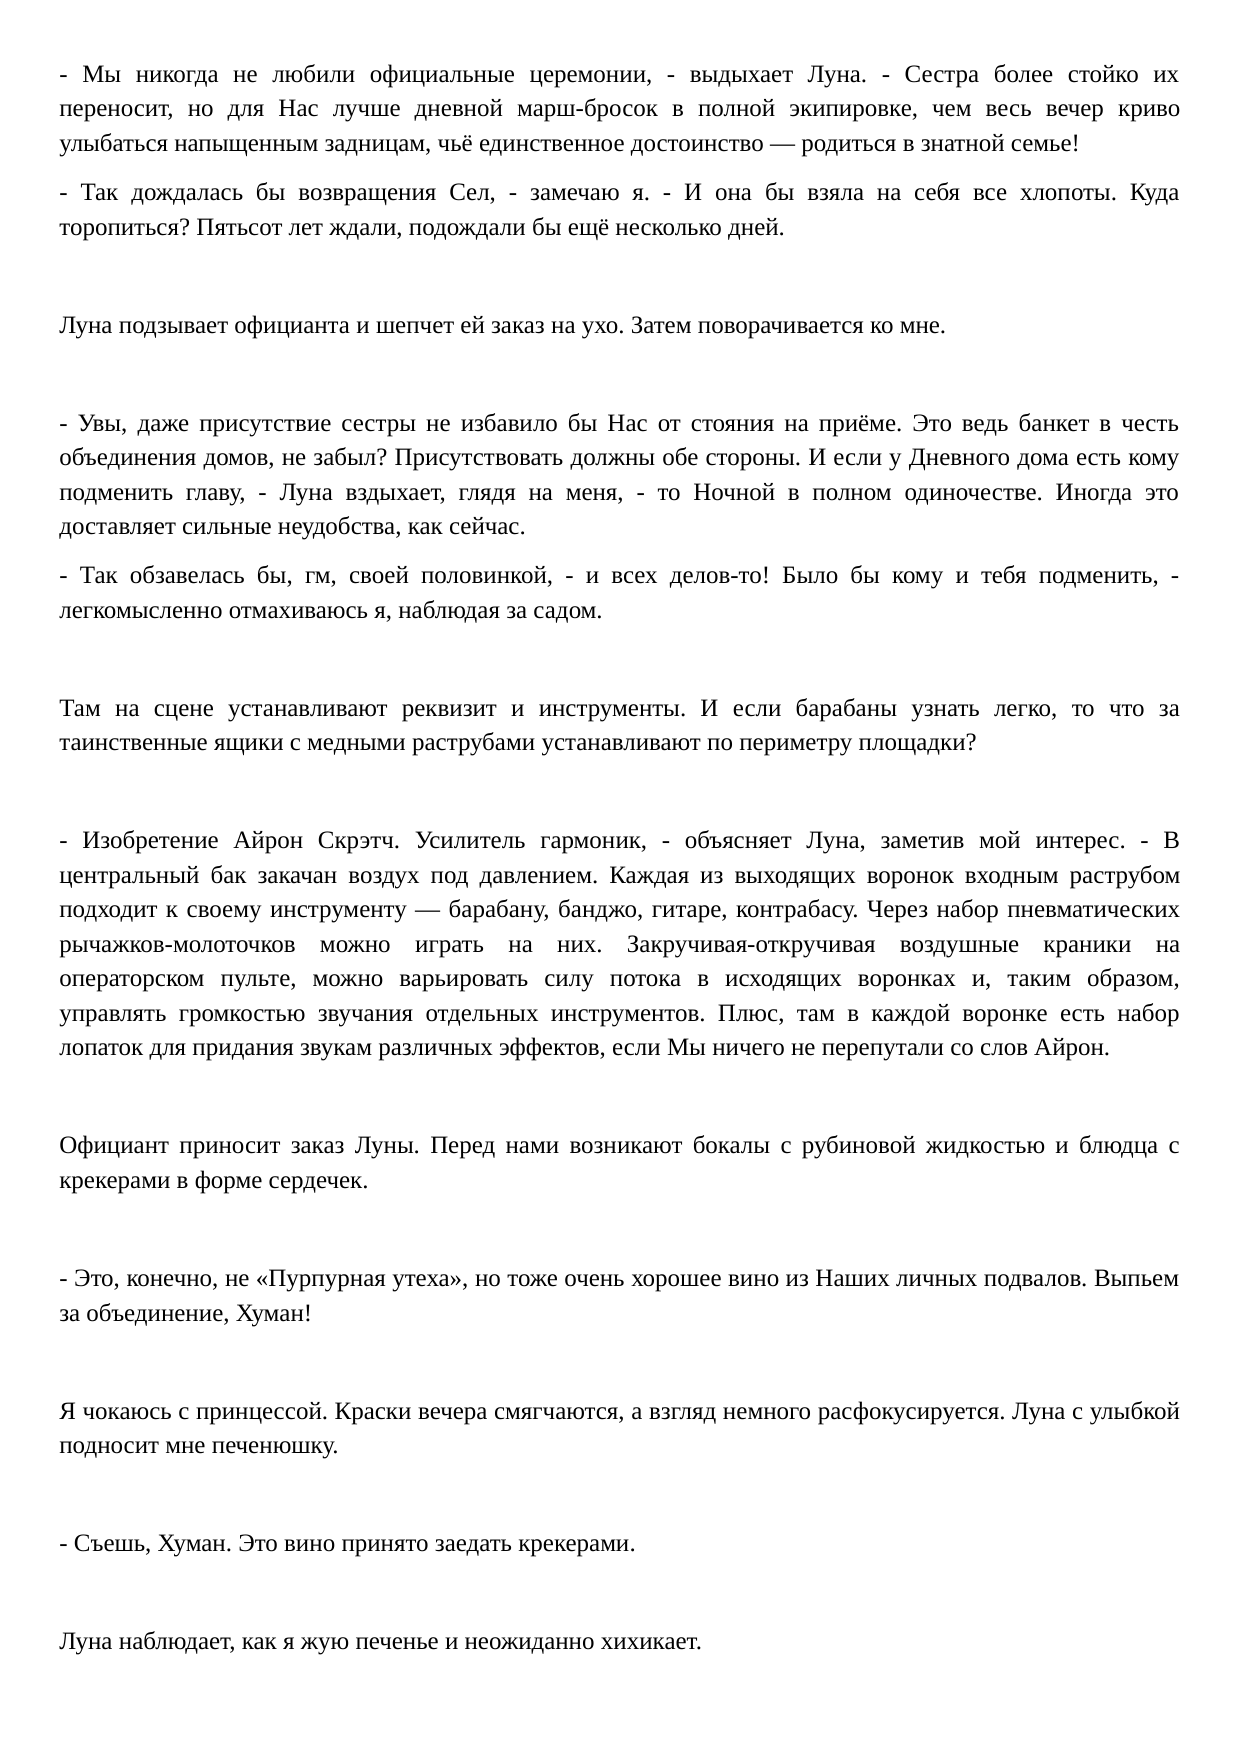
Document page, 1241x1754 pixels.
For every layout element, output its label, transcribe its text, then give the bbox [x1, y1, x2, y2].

text - Изобретение Айрон Скрэтч. Усилитель гармоник, - объясняет Луна, заметив мой интерес. - В центральный бак закачан воздух под давлением. Каждая из выходящих воронок входным раструбом подходит к своему инструменту — барабану, банджо, гитаре, контрабасу. Через набор пневматических рычажков-молоточков можно играть на них. Закручивая-откручивая воздушные краники на операторском пульте, можно варьировать силу потока в исходящих воронках и, таким образом, управлять громкостью звучания отдельных инструментов. Плюс, там в каждой воронке есть набор лопаток для придания звукам различных эффектов, если Мы ничего не перепутали со слов Айрон. [59, 826, 1181, 1061]
text - Съешь, Хуман. Это вино принято заедать крекерами. [59, 1528, 1181, 1557]
text - Мы никогда не любили официальные церемонии, - выдыхает Луна. - Сестра более стойко их переносит, но для Нас лучше дневной марш-бросок в полной экипировке, чем весь вечер криво улыбаться напыщенным задницам, чьё единственное достоинство — родиться в знатной семье! [59, 59, 1181, 157]
text - Увы, даже присутствие сестры не избавило бы Нас от стояния на приёме. Это ведь банкет в честь объединения домов, не забыл? Присутствовать должны обе стороны. И если у Дневного дома есть кому подменить главу, - Луна вздыхает, глядя на меня, - то Ночной в полном одиночестве. Иногда это доставляет сильные неудобства, как сейчас. [59, 408, 1181, 540]
text Луна наблюдает, как я жую печенье и неожиданно хихикает. [59, 1626, 1181, 1655]
text - Так обзавелась бы, гм, своей половинкой, - и всех делов-то! Было бы кому и тебя подменить, - легкомысленно отмахиваюсь я, наблюдая за садом. [59, 560, 1181, 623]
text Я чокаюсь с принцессой. Краски вечера смягчаются, а взгляд немного расфокусируется. Луна с улыбкой подносит мне печенюшку. [59, 1396, 1181, 1459]
text Там на сцене устанавливают реквизит и инструменты. И если барабаны узнать легко, то что за таинственные ящики с медными раструбами устанавливают по периметру площадки? [59, 693, 1181, 756]
text - Так дождалась бы возвращения Сел, - замечаю я. - И она бы взяла на себя все хлопоты. Куда торопиться? Пятьсот лет ждали, подождали бы ещё несколько дней. [59, 177, 1181, 240]
text Официант приносит заказ Луны. Перед нами возникают бокалы с рубиновой жидкостью и блюдца с крекерами в форме сердечек. [59, 1131, 1181, 1194]
text - Это, конечно, не «Пурпурная утеха», но тоже очень хорошее вино из Наших личных подвалов. Выпьем за объединение, Хуман! [59, 1263, 1181, 1326]
text Луна подзывает официанта и шепчет ей заказ на ухо. Затем поворачивается ко мне. [59, 310, 1181, 338]
